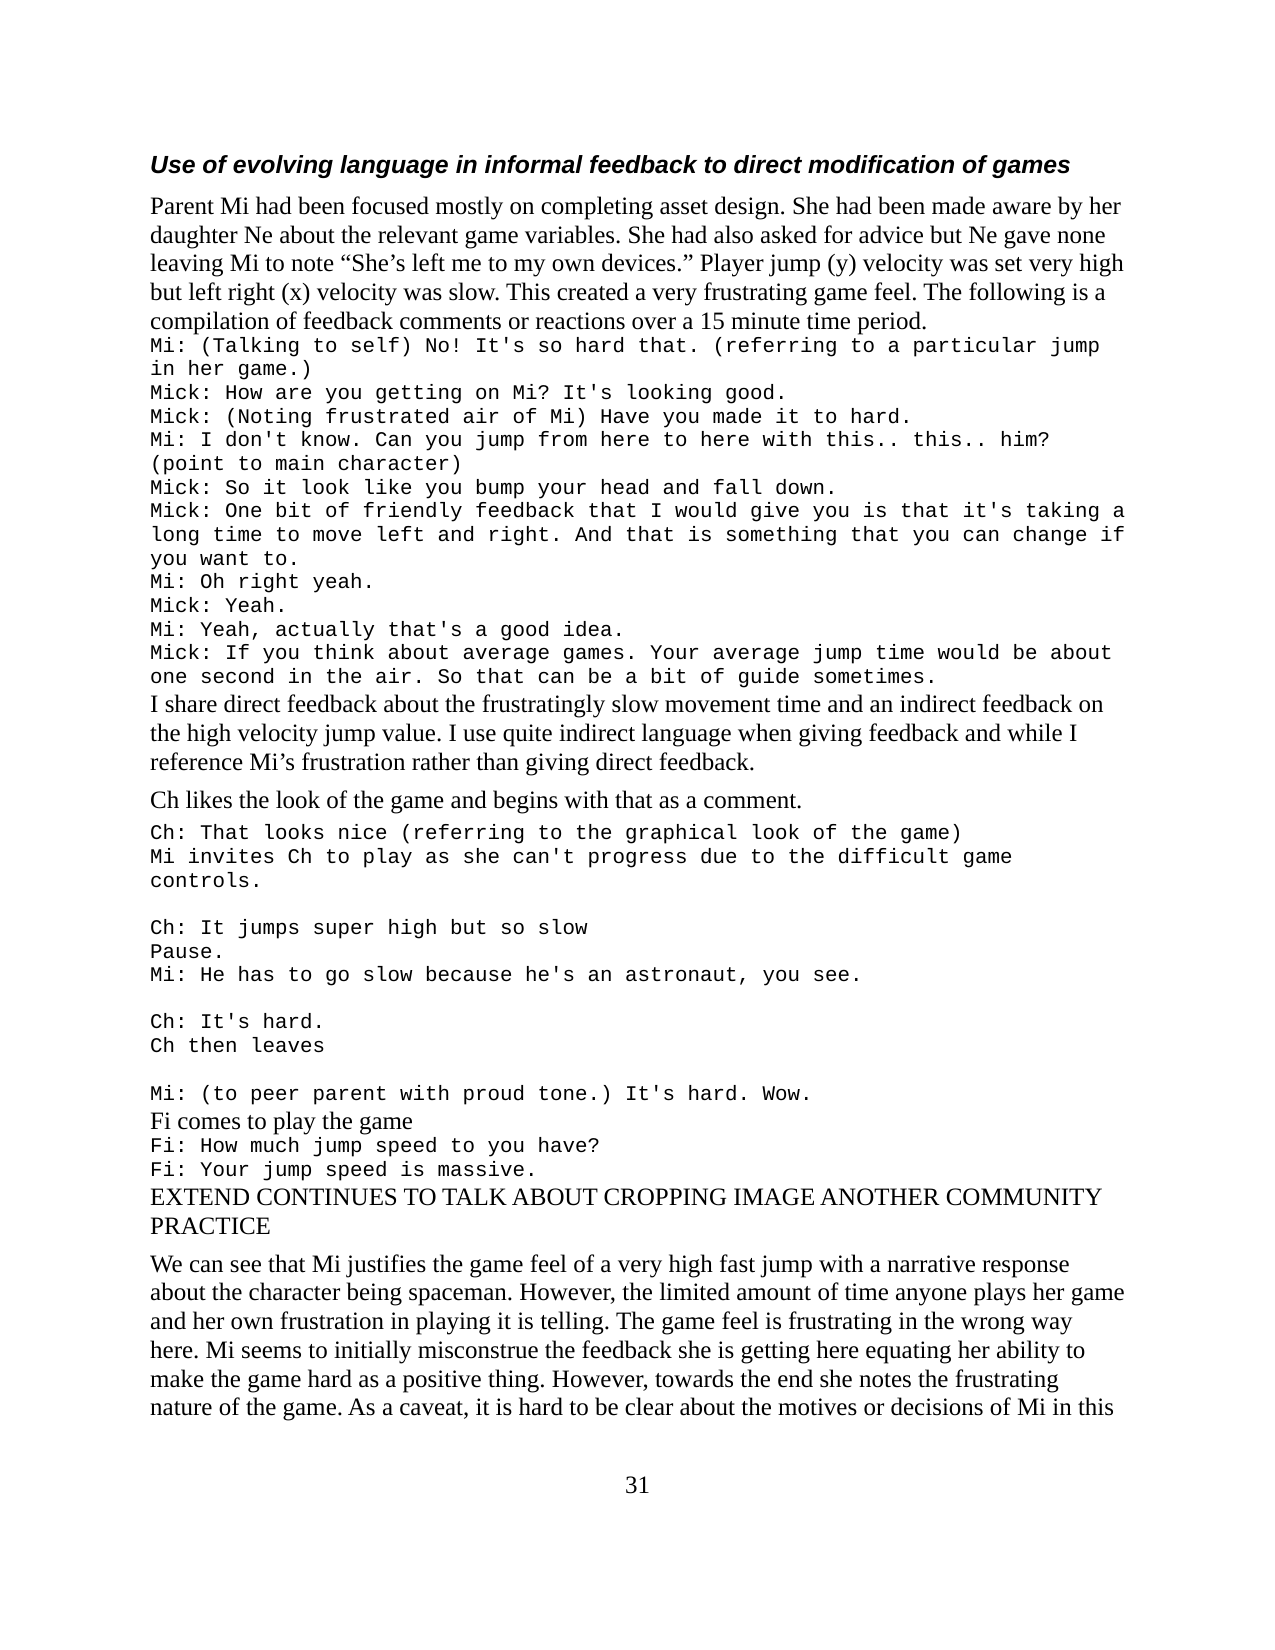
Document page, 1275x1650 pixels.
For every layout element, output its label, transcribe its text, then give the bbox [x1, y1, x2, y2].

text Ch: It jumps super high but so slow [150, 917, 1125, 941]
text Mi: (Talking to self) No! It's so hard that. (referring to a particular jump in her game.) [150, 335, 1125, 382]
text Mick: (Noting frustrated air of Mi) Have you made it to hard. [150, 406, 1125, 429]
text Parent Mi had been focused mostly on completing asset design. She had been made aware by her daughter Ne about the relevant game variables. She had also asked for advice but Ne gave none leaving Mi to note “She’s left me to my own devices.” Player jump (y) velocity was set very high but left right (x) velocity was slow. This created a very frustrating game feel. The following is a compilation of feedback comments or reactions over a 15 minute time period. [150, 191, 1125, 335]
text Mi: He has to go slow because he's an astronaut, you see. [150, 964, 1125, 988]
text Mi: (to peer parent with proud tone.) It's hard. Wow. [150, 1082, 1125, 1106]
subtitle Use of evolving language in informal feedback to direct modification of games [150, 150, 1125, 178]
text Ch: It's hard. [150, 1012, 1125, 1035]
text Mick: So it look like you bump your head and fall down. [150, 477, 1125, 500]
text Fi comes to play the game [150, 1106, 1125, 1135]
text Mick: Yeah. [150, 595, 1125, 618]
text Mi: Yeah, actually that's a good idea. [150, 618, 1125, 642]
text Mi invites Ch to play as she can't progress due to the difficult game controls. [150, 846, 1125, 893]
text EXTEND CONTINUES TO TALK ABOUT CROPPING IMAGE ANOTHER COMMUNITY PRACTICE [150, 1182, 1125, 1240]
text I share direct feedback about the frustratingly slow movement time and an indirect feedback on the high velocity jump value. I use quite indirect language when giving feedback and while I reference Mi’s frustration rather than giving direct feedback. [150, 689, 1125, 776]
text Ch: That looks nice (referring to the graphical look of the game) [150, 822, 1125, 846]
text Ch then leaves [150, 1035, 1125, 1059]
text Mi: Oh right yeah. [150, 571, 1125, 595]
text Mick: One bit of friendly feedback that I would give you is that it's taking a long time to move left and right. And that is something that you can change if you want to. [150, 500, 1125, 571]
text Fi: How much jump speed to you have? [150, 1135, 1125, 1158]
text Mi: I don't know. Can you jump from here to here with this.. this.. him? (point to main character) [150, 429, 1125, 477]
text Fi: Your jump speed is massive. [150, 1158, 1125, 1182]
text Ch likes the look of the game and begins with that as a comment. [150, 785, 1125, 813]
text Mick: How are you getting on Mi? It's looking good. [150, 382, 1125, 406]
text Pause. [150, 941, 1125, 964]
text We can see that Mi justifies the game feel of a very high fast jump with a narrative response about the character being spaceman. However, the limited amount of time anyone plays her game and her own frustration in playing it is telling. The game feel is frustrating in the wrong way here. Mi seems to initially misconstrue the feedback she is getting here equating her ability to make the game hard as a positive thing. However, towards the end she notes the frustrating nature of the game. As a caveat, it is hard to be clear about the motives or decisions of Mi in this [150, 1249, 1125, 1421]
text Mick: If you think about average games. Your average jump time would be about one second in the air. So that can be a bit of guide sometimes. [150, 642, 1125, 689]
